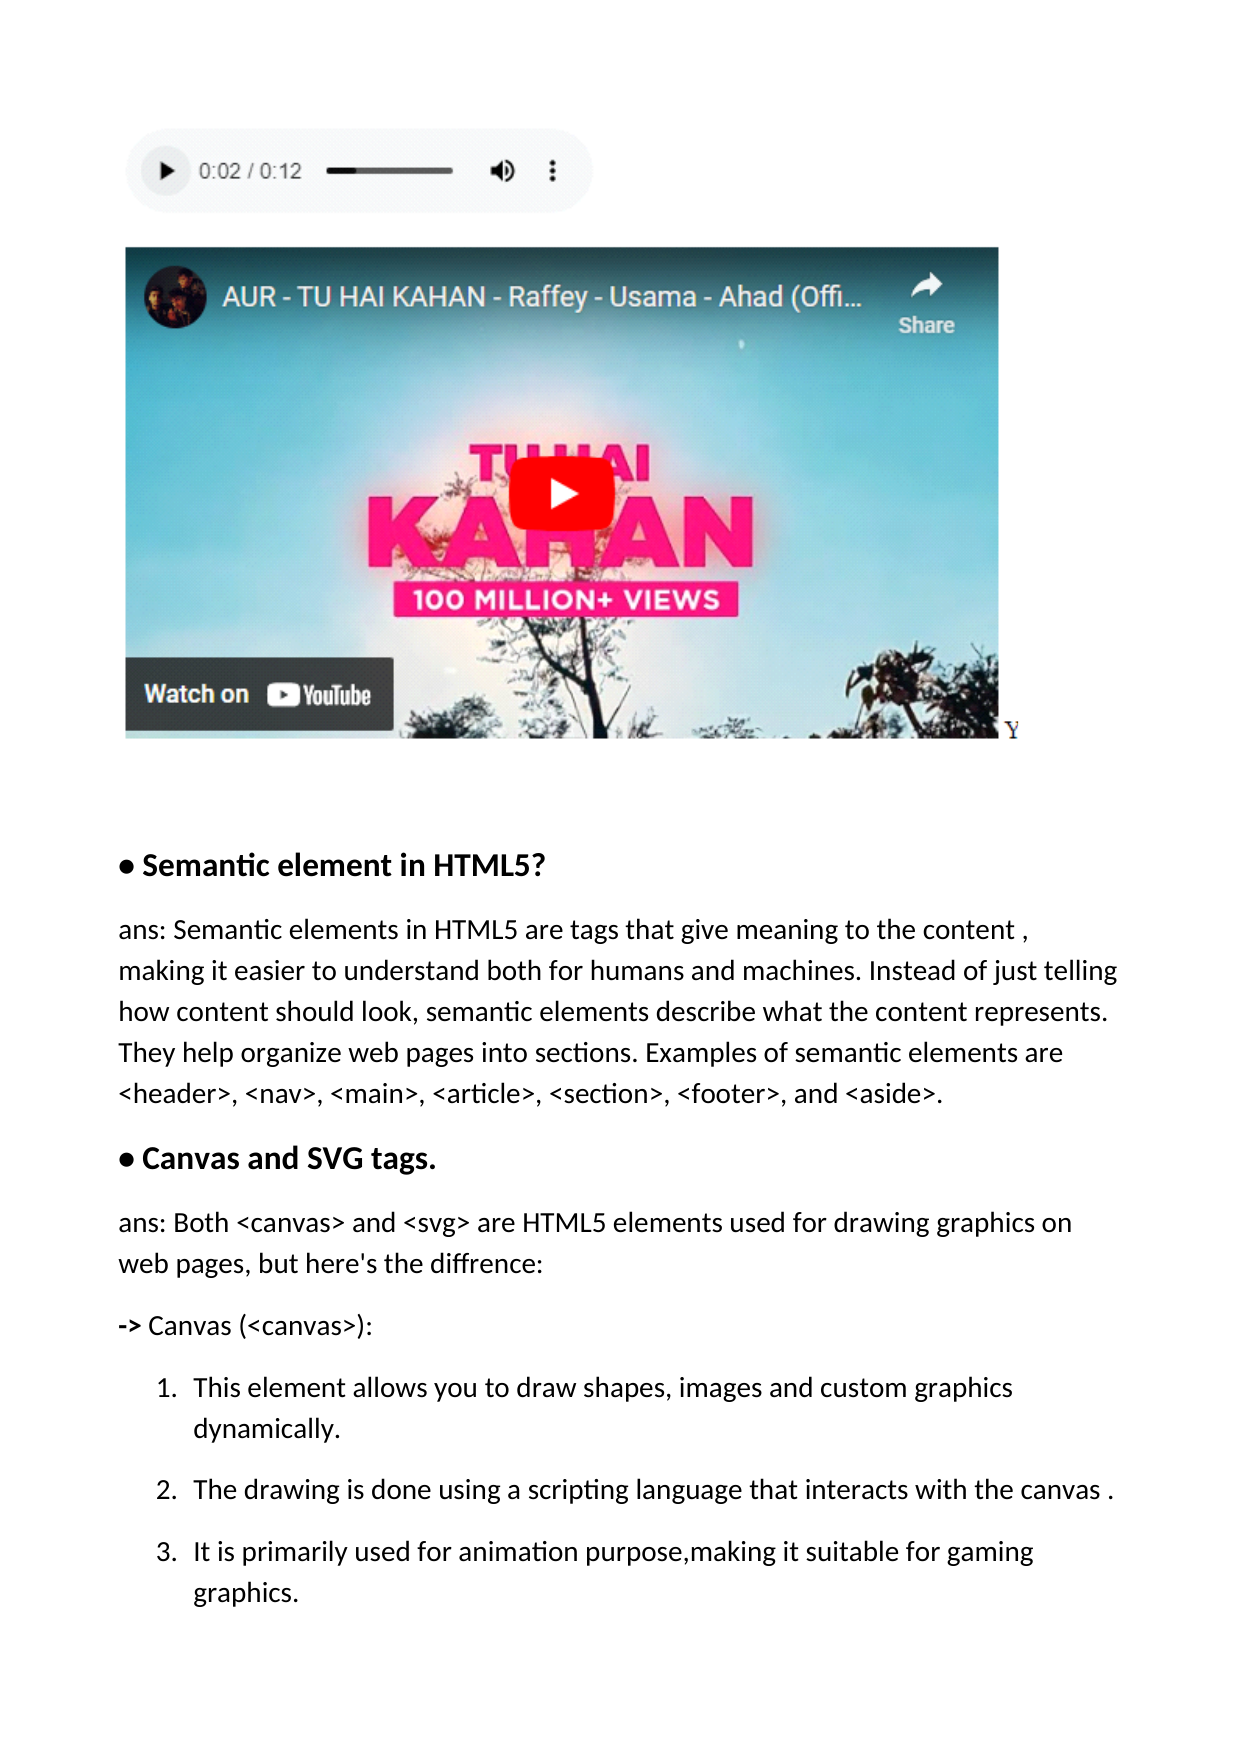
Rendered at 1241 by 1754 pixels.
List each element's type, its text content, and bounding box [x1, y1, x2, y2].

list This element allows you to draw shapes, images and custom graphics dynamically. [156, 1369, 1122, 1445]
list The drawing is done using a scripting language that interacts with the canvas . [156, 1471, 1122, 1507]
text • Semantic element in HTML5? [118, 843, 1122, 884]
text ans: Semantic elements in HTML5 are tags that give meaning to the content , making it easier to understand both for humans and machines. Instead of just telling how content should look, semantic elements describe what the content represents. They help organize web pages into sections. Examples of semantic elements are <header>, <nav>, <main>, <article>, <section>, <footer>, and <aside>. [118, 911, 1122, 1111]
text ans: Both <canvas> and <svg> are HTML5 elements used for drawing graphics on web pages, but here's the diffrence: [118, 1204, 1122, 1281]
text -> Canvas (<canvas>): [118, 1307, 1122, 1343]
list It is primarily used for animation purpose,making it suitable for gaming graphics. [156, 1533, 1122, 1610]
text • Canvas and SVG tags. [118, 1137, 1122, 1177]
